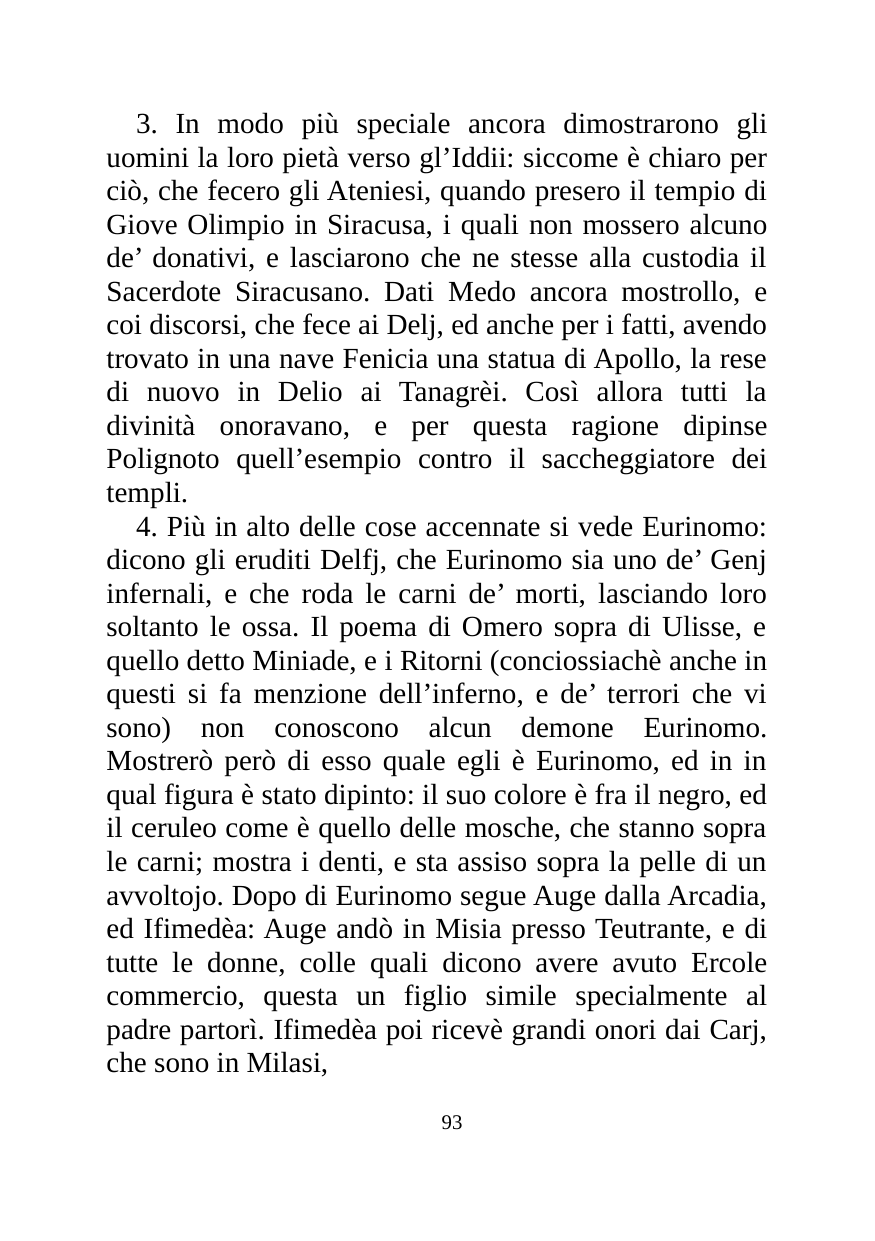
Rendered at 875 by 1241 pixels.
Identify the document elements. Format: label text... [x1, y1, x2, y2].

text 3. In modo più speciale ancora dimostrarono gli uomini la loro pietà verso gl’Iddii: siccome è chiaro per ciò, che fecero gli Ateniesi, quando presero il tempio di Giove Olimpio in Siracusa, i quali non mossero alcuno de’ donativi, e lasciarono che ne stesse alla custodia il Sacerdote Siracusano. Dati Medo ancora mostrollo, e coi discorsi, che fece ai Delj, ed anche per i fatti, avendo trovato in una nave Fenicia una statua di Apollo, la rese di nuovo in Delio ai Tanagrèi. Così allora tutti la divinità onoravano, e per questa ragione dipinse Polignoto quell’esempio contro il saccheggiatore dei templi. [106, 106, 768, 509]
text 4. Più in alto delle cose accennate si vede Eurinomo: dicono gli eruditi Delfj, che Eurinomo sia uno de’ Genj infernali, e che roda le carni de’ morti, lasciando loro soltanto le ossa. Il poema di Omero sopra di Ulisse, e quello detto Miniade, e i Ritorni (conciossiachè anche in questi si fa menzione dell’inferno, e de’ terrori che vi sono) non conoscono alcun demone Eurinomo. Mostrerò però di esso quale egli è Eurinomo, ed in in qual figura è stato dipinto: il suo colore è fra il negro, ed il ceruleo come è quello delle mosche, che stanno sopra le carni; mostra i denti, e sta assiso sopra la pelle di un avvoltojo. Dopo di Eurinomo segue Auge dalla Arcadia, ed Ifimedèa: Auge andò in Misia presso Teutrante, e di tutte le donne, colle quali dicono avere avuto Ercole commercio, questa un figlio simile specialmente al padre partorì. Ifimedèa poi ricevè grandi onori dai Carj, che sono in Milasi, [106, 509, 768, 1079]
